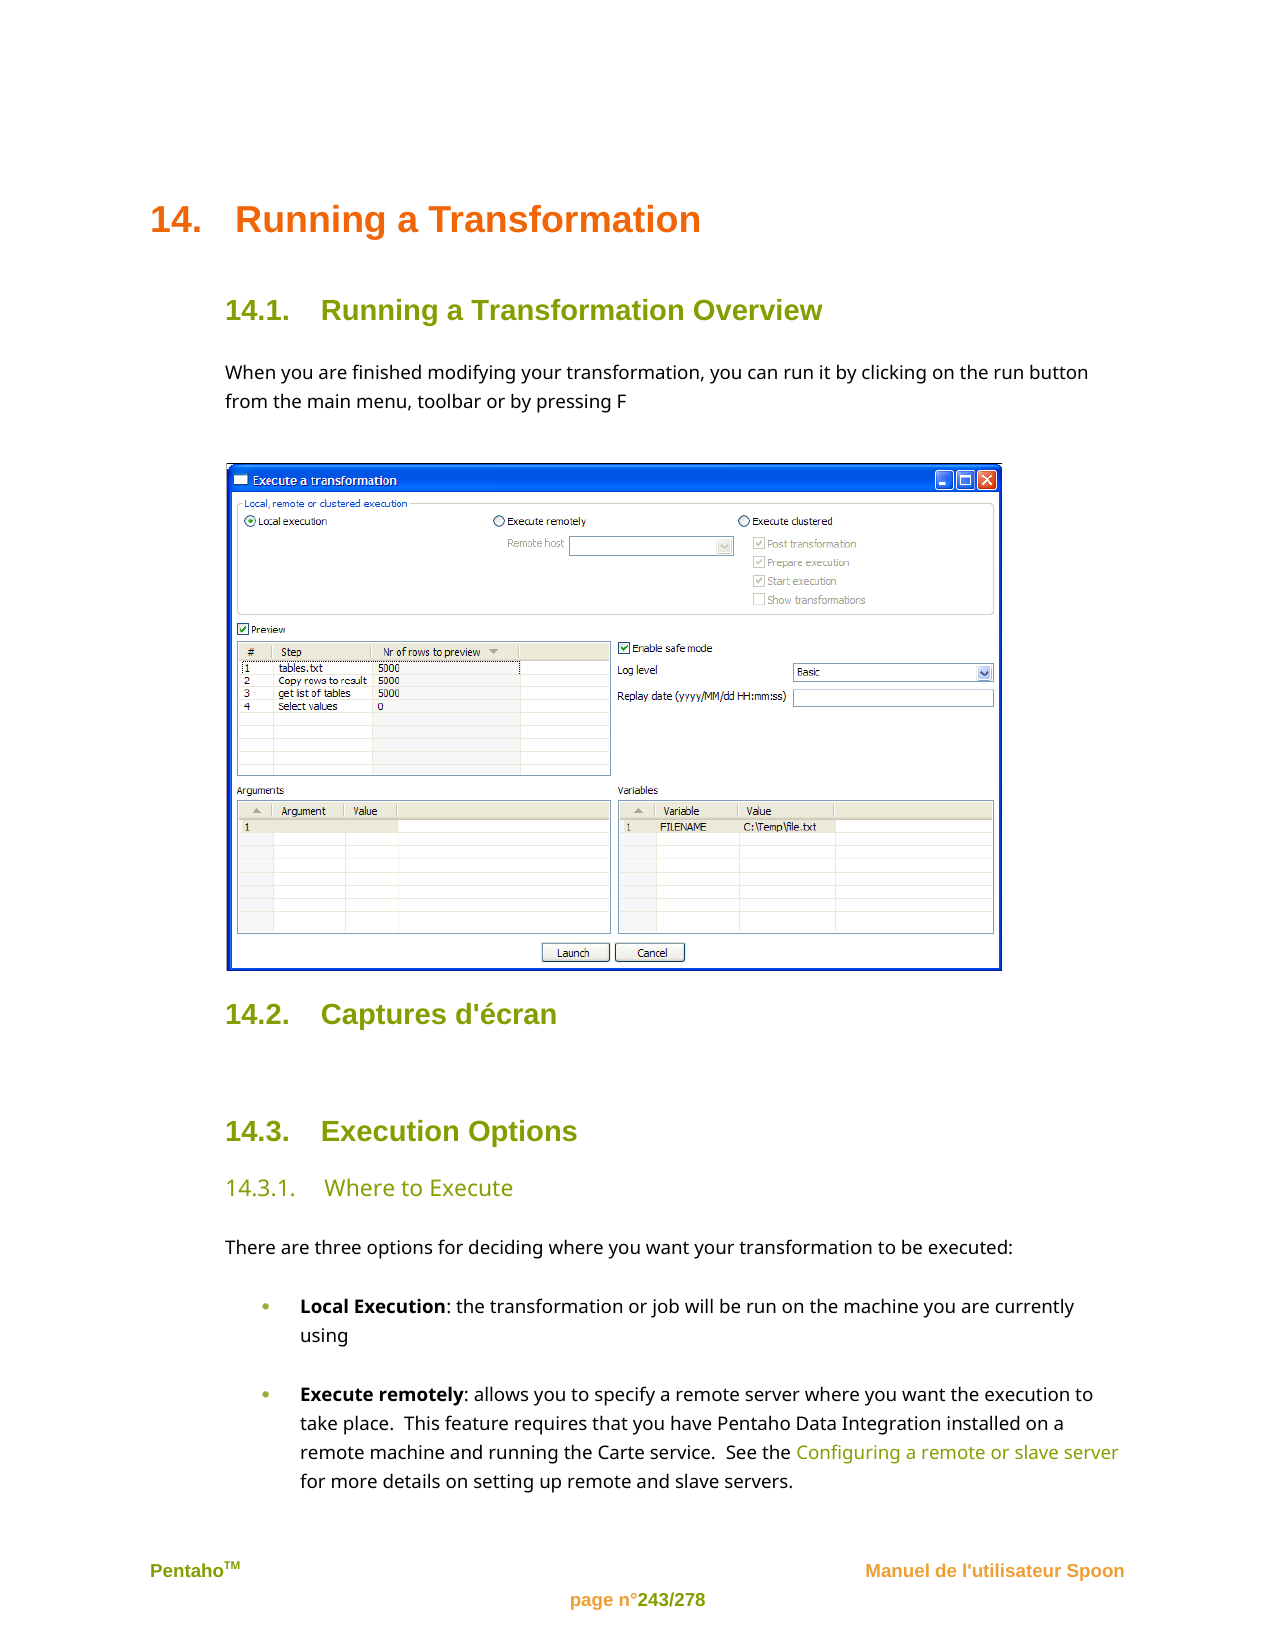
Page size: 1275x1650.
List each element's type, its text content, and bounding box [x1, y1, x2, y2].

text When you are finished modifying your transformation, you can run it by clicking on the run button from the main menu, toolbar or by pressing F [225, 356, 1125, 414]
subtitle Execution Options [225, 1118, 1125, 1148]
subtitle Running a Transformation Overview [225, 297, 1125, 326]
subtitle Where to Execute [225, 1173, 1125, 1202]
subtitle Running a Transformation [150, 209, 1125, 238]
text There are three options for deciding where you want your transformation to be executed: [225, 1231, 1125, 1261]
list Local Execution: the transformation or job will be run on the machine you are currently using [262, 1290, 1125, 1348]
list Execute remotely: allows you to specify a remote server where you want the execution to take place. This feature requires that you have Pentaho Data Integration installed on a remote machine and running the Carte service. See the Configuring a remote or slave server for more details on setting up remote and slave servers. [262, 1378, 1125, 1494]
subtitle Captures d'écran [225, 444, 1125, 1030]
